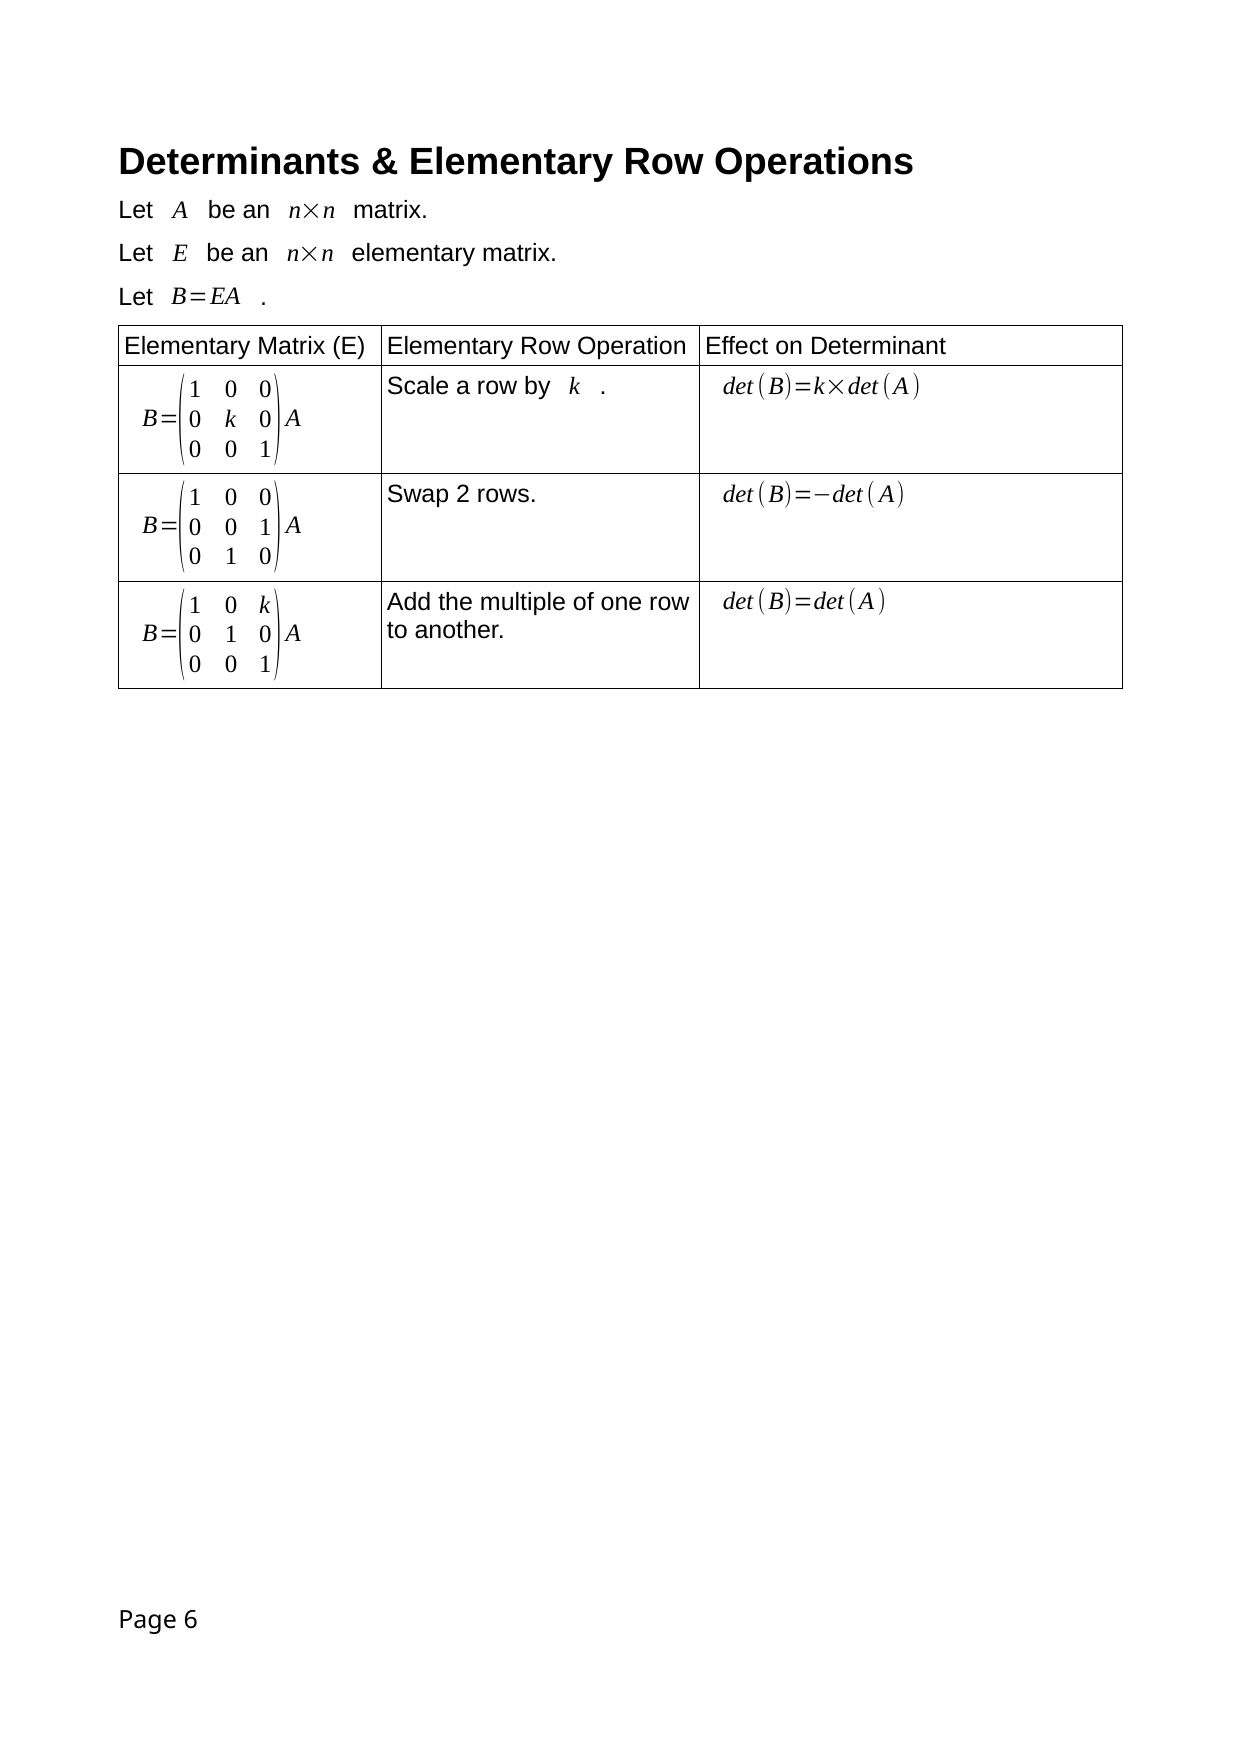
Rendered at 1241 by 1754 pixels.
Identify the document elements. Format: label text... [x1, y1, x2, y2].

table_header Effect on Determinant [700, 326, 1122, 365]
table_header Elementary Matrix (E) [119, 326, 381, 365]
subtitle Determinants & Elementary Row Operations [118, 139, 1122, 183]
text Letbe anmatrix. [118, 195, 1122, 224]
table_cell [700, 366, 1122, 473]
table_cell Scale a row by. [382, 366, 699, 473]
table_cell [119, 474, 381, 581]
table_header Elementary Row Operation [382, 326, 699, 365]
text Letbe anelementary matrix. [118, 238, 1122, 267]
table_cell [119, 366, 381, 473]
text Let. [118, 282, 1122, 311]
table_cell [700, 474, 1122, 581]
table_cell [119, 582, 381, 688]
table_cell [700, 582, 1122, 688]
table_cell Swap 2 rows. [382, 474, 699, 581]
table_cell Add the multiple of one row to another. [382, 582, 699, 688]
